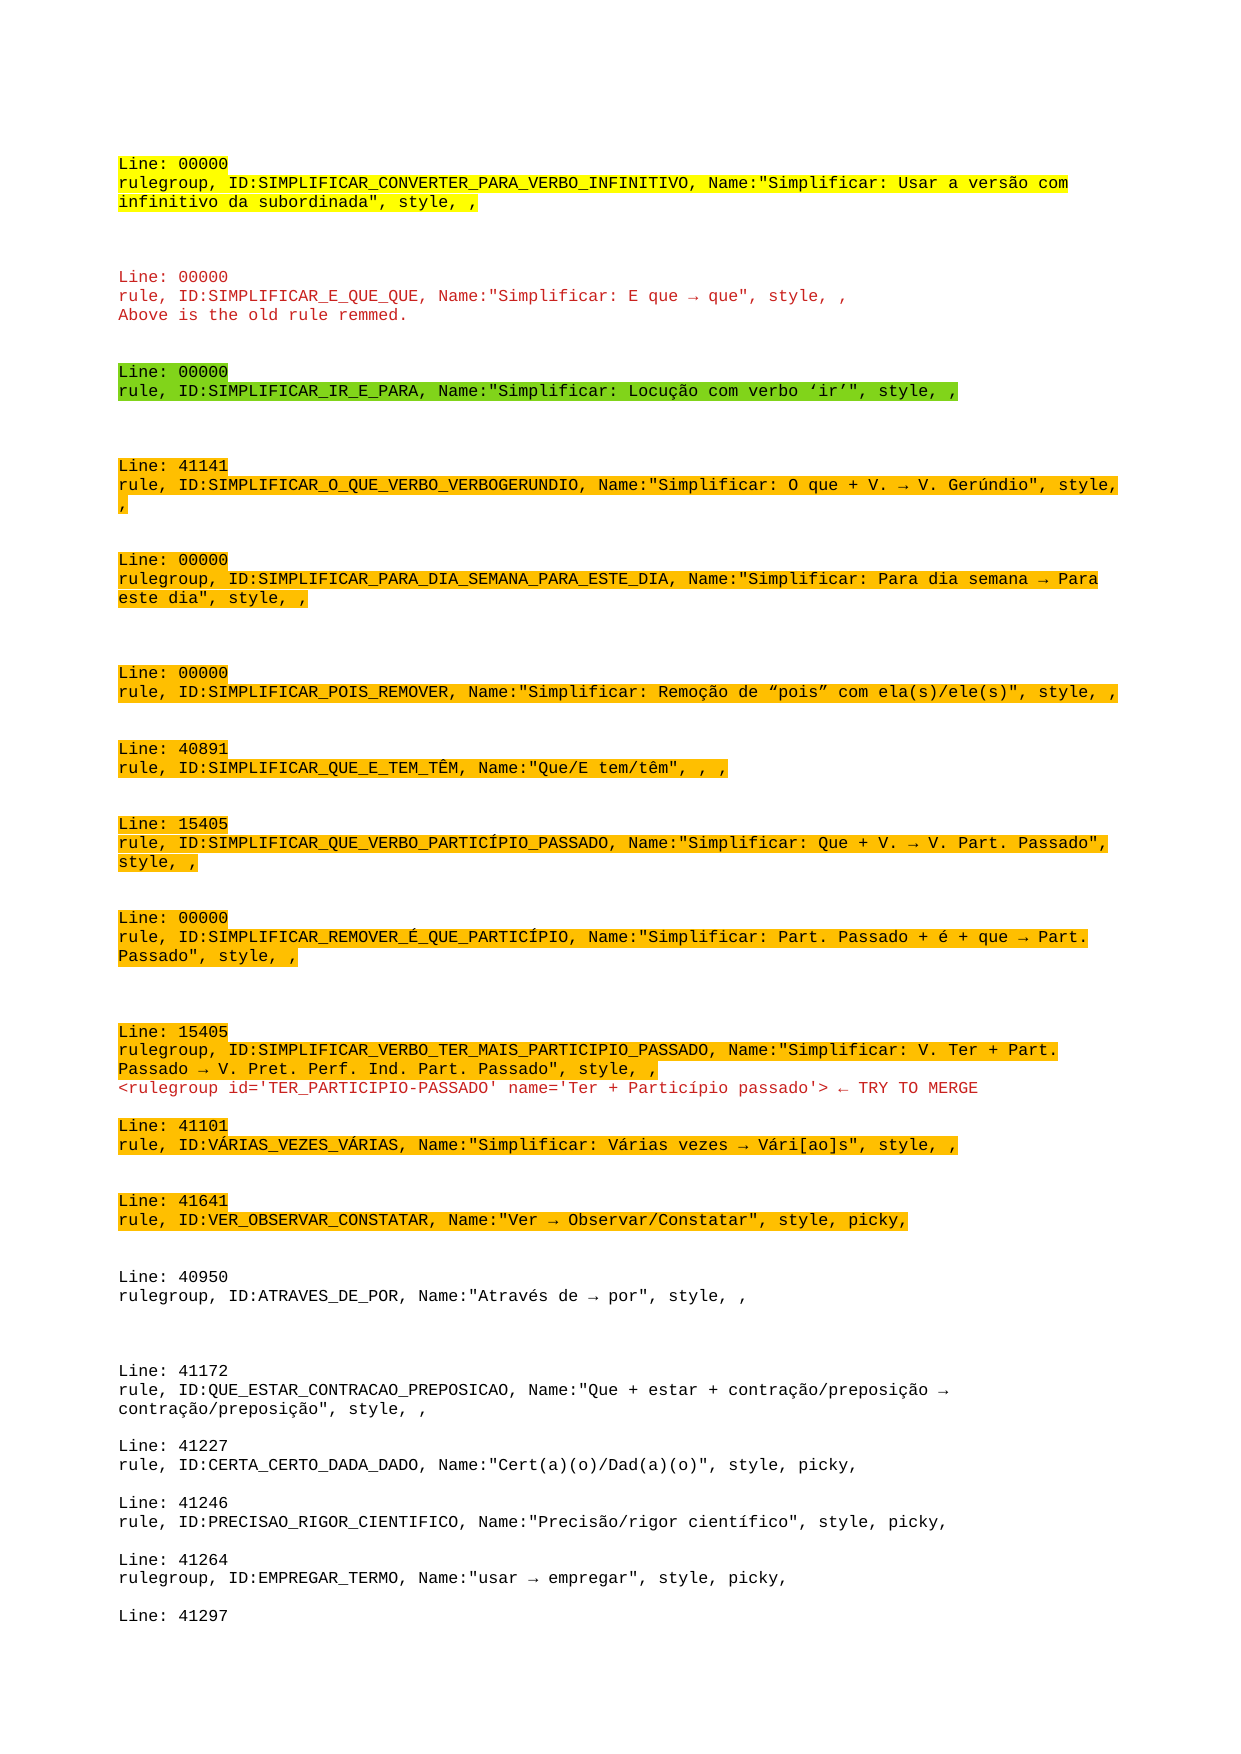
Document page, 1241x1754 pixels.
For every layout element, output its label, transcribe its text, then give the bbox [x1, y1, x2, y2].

text Line: 40950 [118, 1268, 1122, 1287]
text rule, ID:SIMPLIFICAR_QUE_E_TEM_TÊM, Name:"Que/E tem/têm", , , [118, 759, 1122, 778]
text rule, ID:SIMPLIFICAR_POIS_REMOVER, Name:"Simplificar: Remoção de “pois” com ela(s)/ele(s)", style, , [118, 684, 1122, 703]
text Line: 41227 [118, 1438, 1122, 1457]
text Line: 00000 [118, 269, 1122, 288]
text rule, ID:SIMPLIFICAR_O_QUE_VERBO_VERBOGERUNDIO, Name:"Simplificar: O que + V. → V. Gerúndio", style, , [118, 476, 1122, 514]
text Line: 41246 [118, 1494, 1122, 1513]
text rulegroup, ID:SIMPLIFICAR_PARA_DIA_SEMANA_PARA_ESTE_DIA, Name:"Simplificar: Para dia semana → Para este dia", style, , [118, 571, 1122, 608]
text Line: 41264 [118, 1551, 1122, 1570]
text rule, ID:VÁRIAS_VEZES_VÁRIAS, Name:"Simplificar: Várias vezes → Vári[ao]s", style, , [118, 1136, 1122, 1155]
text rule, ID:SIMPLIFICAR_IR_E_PARA, Name:"Simplificar: Locução com verbo ‘ir’", style, , [118, 382, 1122, 401]
text Line: 15405 [118, 816, 1122, 834]
text rulegroup, ID:ATRAVES_DE_POR, Name:"Através de → por", style, , [118, 1287, 1122, 1306]
text Line: 41172 [118, 1362, 1122, 1381]
text rule, ID:SIMPLIFICAR_E_QUE_QUE, Name:"Simplificar: E que → que", style, , [118, 288, 1122, 307]
text Line: 41141 [118, 457, 1122, 476]
text rule, ID:SIMPLIFICAR_QUE_VERBO_PARTICÍPIO_PASSADO, Name:"Simplificar: Que + V. → V. Part. Passado", style, , [118, 834, 1122, 872]
text rulegroup, ID:SIMPLIFICAR_VERBO_TER_MAIS_PARTICIPIO_PASSADO, Name:"Simplificar: V. Ter + Part. Passado → V. Pret. Perf. Ind. Part. Passado", style, , [118, 1042, 1122, 1080]
text rulegroup, ID:SIMPLIFICAR_CONVERTER_PARA_VERBO_INFINITIVO, Name:"Simplificar: Usar a versão com infinitivo da subordinada", style, , [118, 175, 1122, 212]
text Line: 00000 [118, 665, 1122, 684]
text rule, ID:QUE_ESTAR_CONTRACAO_PREPOSICAO, Name:"Que + estar + contração/preposição → contração/preposição", style, , [118, 1381, 1122, 1419]
text rule, ID:SIMPLIFICAR_REMOVER_É_QUE_PARTICÍPIO, Name:"Simplificar: Part. Passado + é + que → Part. Passado", style, , [118, 929, 1122, 967]
text <rulegroup id='TER_PARTICIPIO-PASSADO' name='Ter + Particípio passado'> ← TRY TO MERGE [118, 1080, 1122, 1098]
text Above is the old rule remmed. [118, 307, 1122, 326]
text Line: 41297 [118, 1608, 1122, 1626]
text Line: 00000 [118, 552, 1122, 571]
text Line: 00000 [118, 363, 1122, 382]
text rulegroup, ID:EMPREGAR_TERMO, Name:"usar → empregar", style, picky, [118, 1570, 1122, 1589]
text rule, ID:PRECISAO_RIGOR_CIENTIFICO, Name:"Precisão/rigor científico", style, picky, [118, 1513, 1122, 1532]
text Line: 41101 [118, 1117, 1122, 1136]
text rule, ID:CERTA_CERTO_DADA_DADO, Name:"Cert(a)(o)/Dad(a)(o)", style, picky, [118, 1457, 1122, 1476]
text Line: 00000 [118, 156, 1122, 175]
text Line: 41641 [118, 1193, 1122, 1212]
text rule, ID:VER_OBSERVAR_CONSTATAR, Name:"Ver → Observar/Constatar", style, picky, [118, 1212, 1122, 1231]
text Line: 00000 [118, 910, 1122, 929]
text Line: 15405 [118, 1023, 1122, 1042]
text Line: 40891 [118, 740, 1122, 759]
